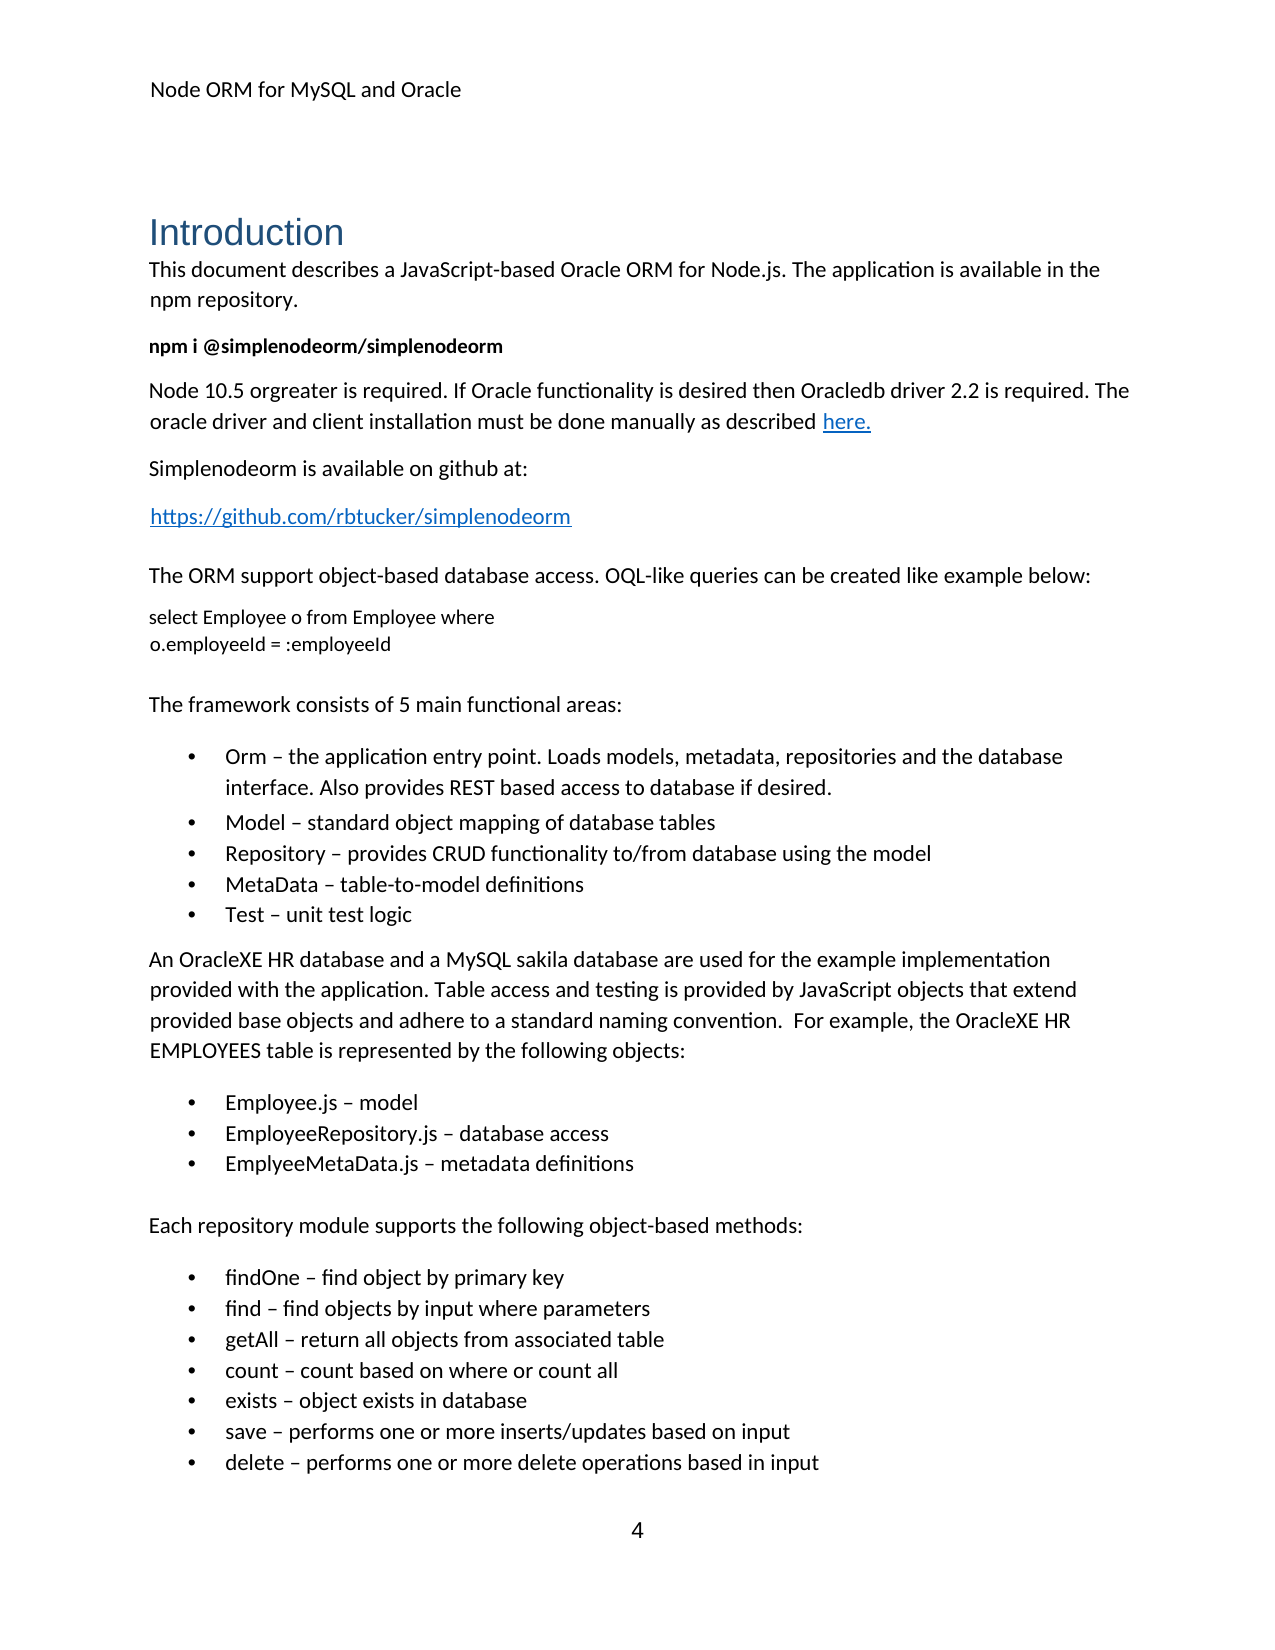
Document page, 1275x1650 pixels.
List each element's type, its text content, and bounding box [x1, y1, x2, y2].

text Each repository module supports the following object-based methods: [148, 1211, 1132, 1239]
list findOne – find object by primary key [188, 1263, 1132, 1291]
list getAll – return all objects from associated table [188, 1325, 1132, 1353]
list count – count based on where or count all [188, 1356, 1132, 1384]
list Employee.js – model [188, 1088, 1132, 1116]
text select Employee o from Employee where o.employeeId = :employeeId [148, 604, 550, 657]
list EmployeeRepository.js – database access [188, 1119, 1132, 1147]
subtitle Introduction [148, 210, 1143, 253]
text https://github.com/rbtucker/simplenodeorm [150, 502, 1143, 530]
text Simplenodeorm is available on github at: [148, 454, 1132, 482]
list Orm – the application entry point. Loads models, metadata, repositories and the database interface. Also provides REST based access to database if desired. [188, 742, 1132, 801]
list MetaData – table-to-model definitions [188, 870, 1132, 898]
text The ORM support object-based database access. OQL-like queries can be created like example below: [148, 561, 1132, 589]
list delete – performs one or more delete operations based in input [188, 1448, 1132, 1476]
list Model – standard object mapping of database tables [188, 808, 1132, 836]
list EmplyeeMetaData.js – metadata definitions [188, 1149, 1132, 1178]
text The framework consists of 5 main functional areas: [148, 690, 1132, 718]
list exists – object exists in database [188, 1387, 1132, 1414]
text Node 10.5 orgreater is required. If Oracle functionality is desired then Oracledb driver 2.2 is required. The oracle driver and client installation must be done manually as described here. [148, 376, 1132, 435]
text This document describes a JavaScript-based Oracle ORM for Node.js. The application is available in the npm repository. [148, 255, 1132, 313]
text An OracleXE HR database and a MySQL sakila database are used for the example implementation provided with the application. Table access and testing is provided by JavaScript objects that extend provided base objects and adhere to a standard naming convention. For example, the OracleXE HR EMPLOYEES table is represented by the following objects: [148, 945, 1132, 1064]
list Repository – provides CRUD functionality to/from database using the model [188, 839, 1132, 867]
list find – find objects by input where parameters [188, 1294, 1132, 1322]
list save – performs one or more inserts/updates based on input [188, 1417, 1132, 1445]
list Test – unit test logic [188, 901, 1132, 929]
text npm i @simplenodeorm/simplenodeorm [148, 333, 1143, 358]
